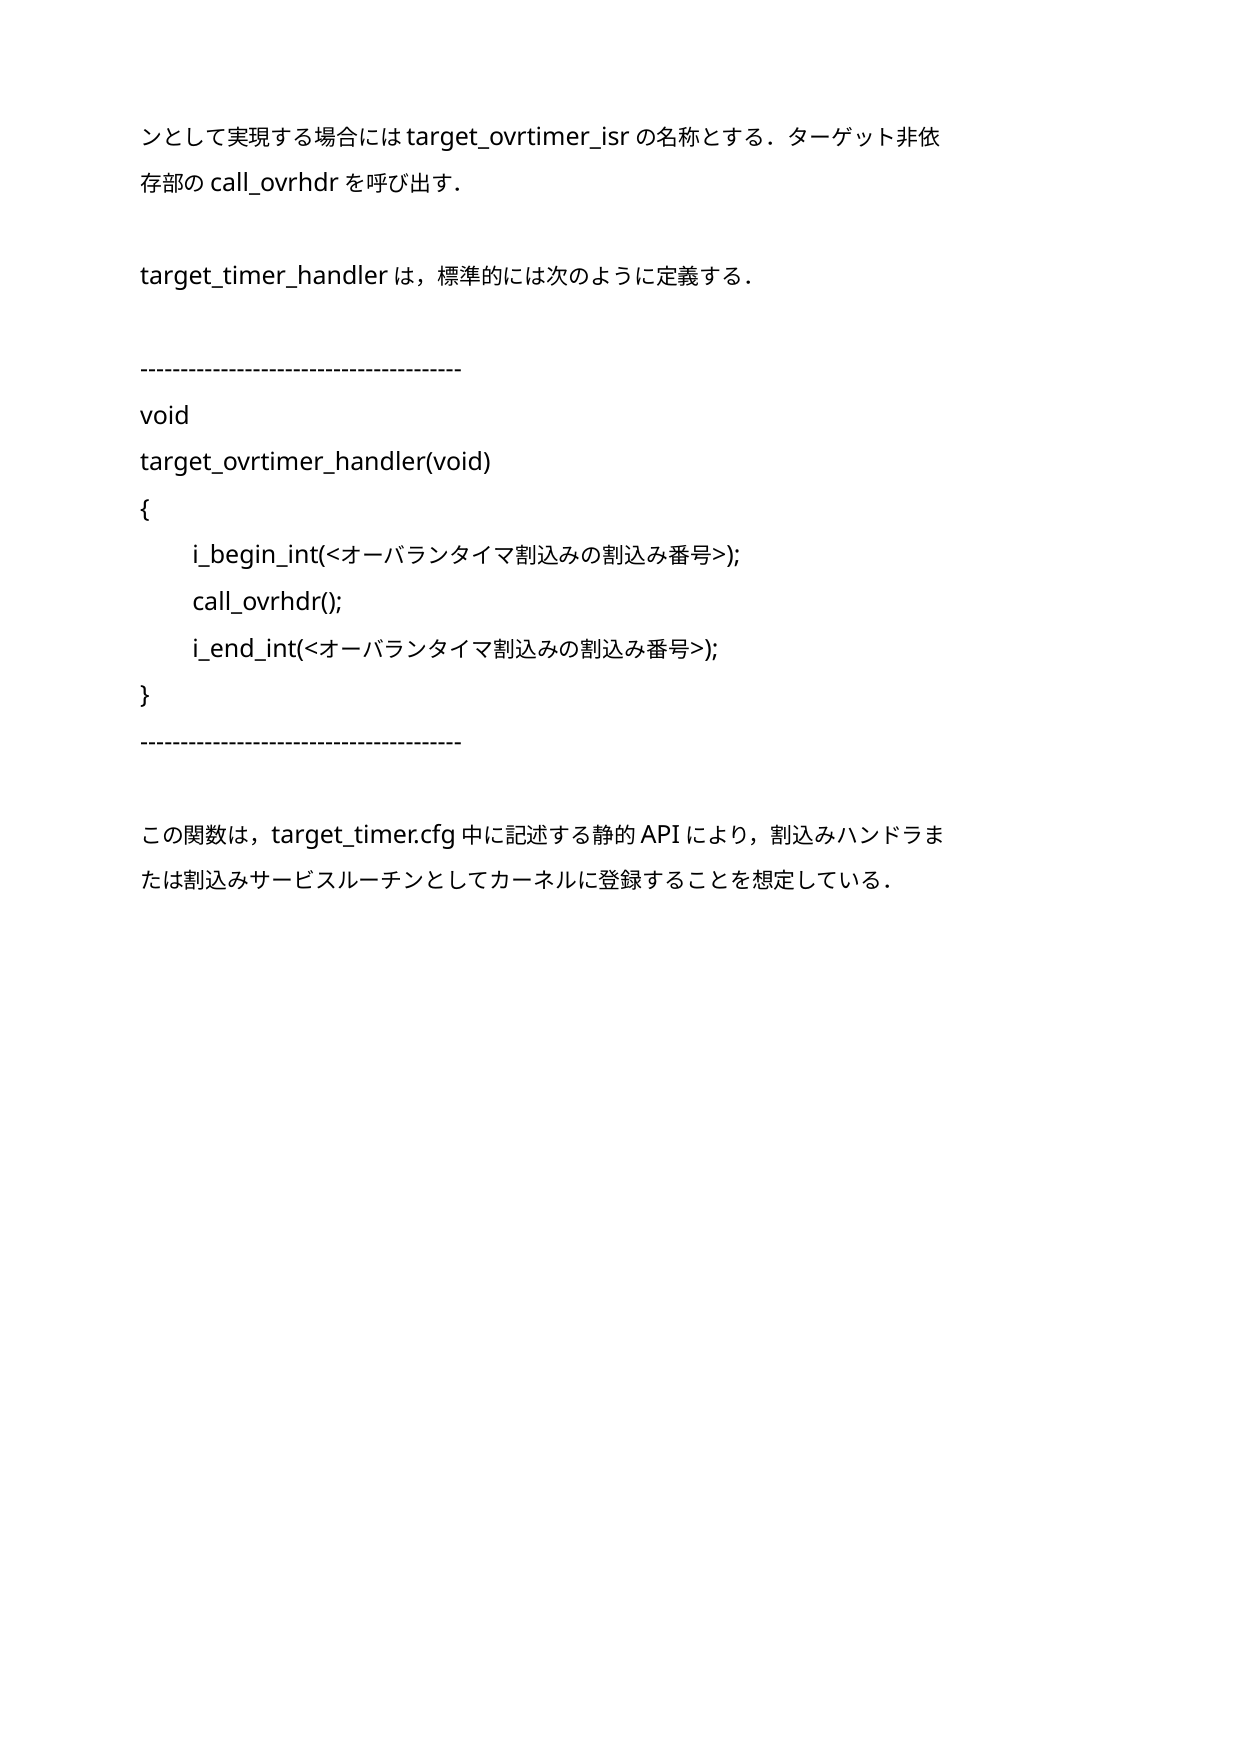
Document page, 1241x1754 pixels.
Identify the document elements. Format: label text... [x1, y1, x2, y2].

text ---------------------------------------- [118, 351, 1122, 385]
text void [118, 397, 1122, 432]
text この関数は，target_timer.cfg中に記述する静的APIにより，割込みハンドラま [118, 817, 1122, 851]
text target_ovrtimer_handler(void) [118, 444, 1122, 478]
text i_end_int(<オーバランタイマ割込みの割込み番号>); [118, 630, 1122, 664]
text call_ovrhdr(); [118, 584, 1122, 618]
text i_begin_int(<オーバランタイマ割込みの割込み番号>); [118, 537, 1122, 571]
text 存部のcall_ovrhdrを呼び出す． [118, 165, 1122, 199]
text target_timer_handlerは，標準的には次のように定義する． [118, 258, 1122, 292]
text { [118, 491, 1122, 525]
text ンとして実現する場合にはtarget_ovrtimer_isrの名称とする．ターゲット非依 [118, 118, 1122, 152]
text ---------------------------------------- [118, 723, 1122, 757]
text たは割込みサービスルーチンとしてカーネルに登録することを想定している． [118, 863, 1122, 895]
text } [118, 677, 1122, 711]
